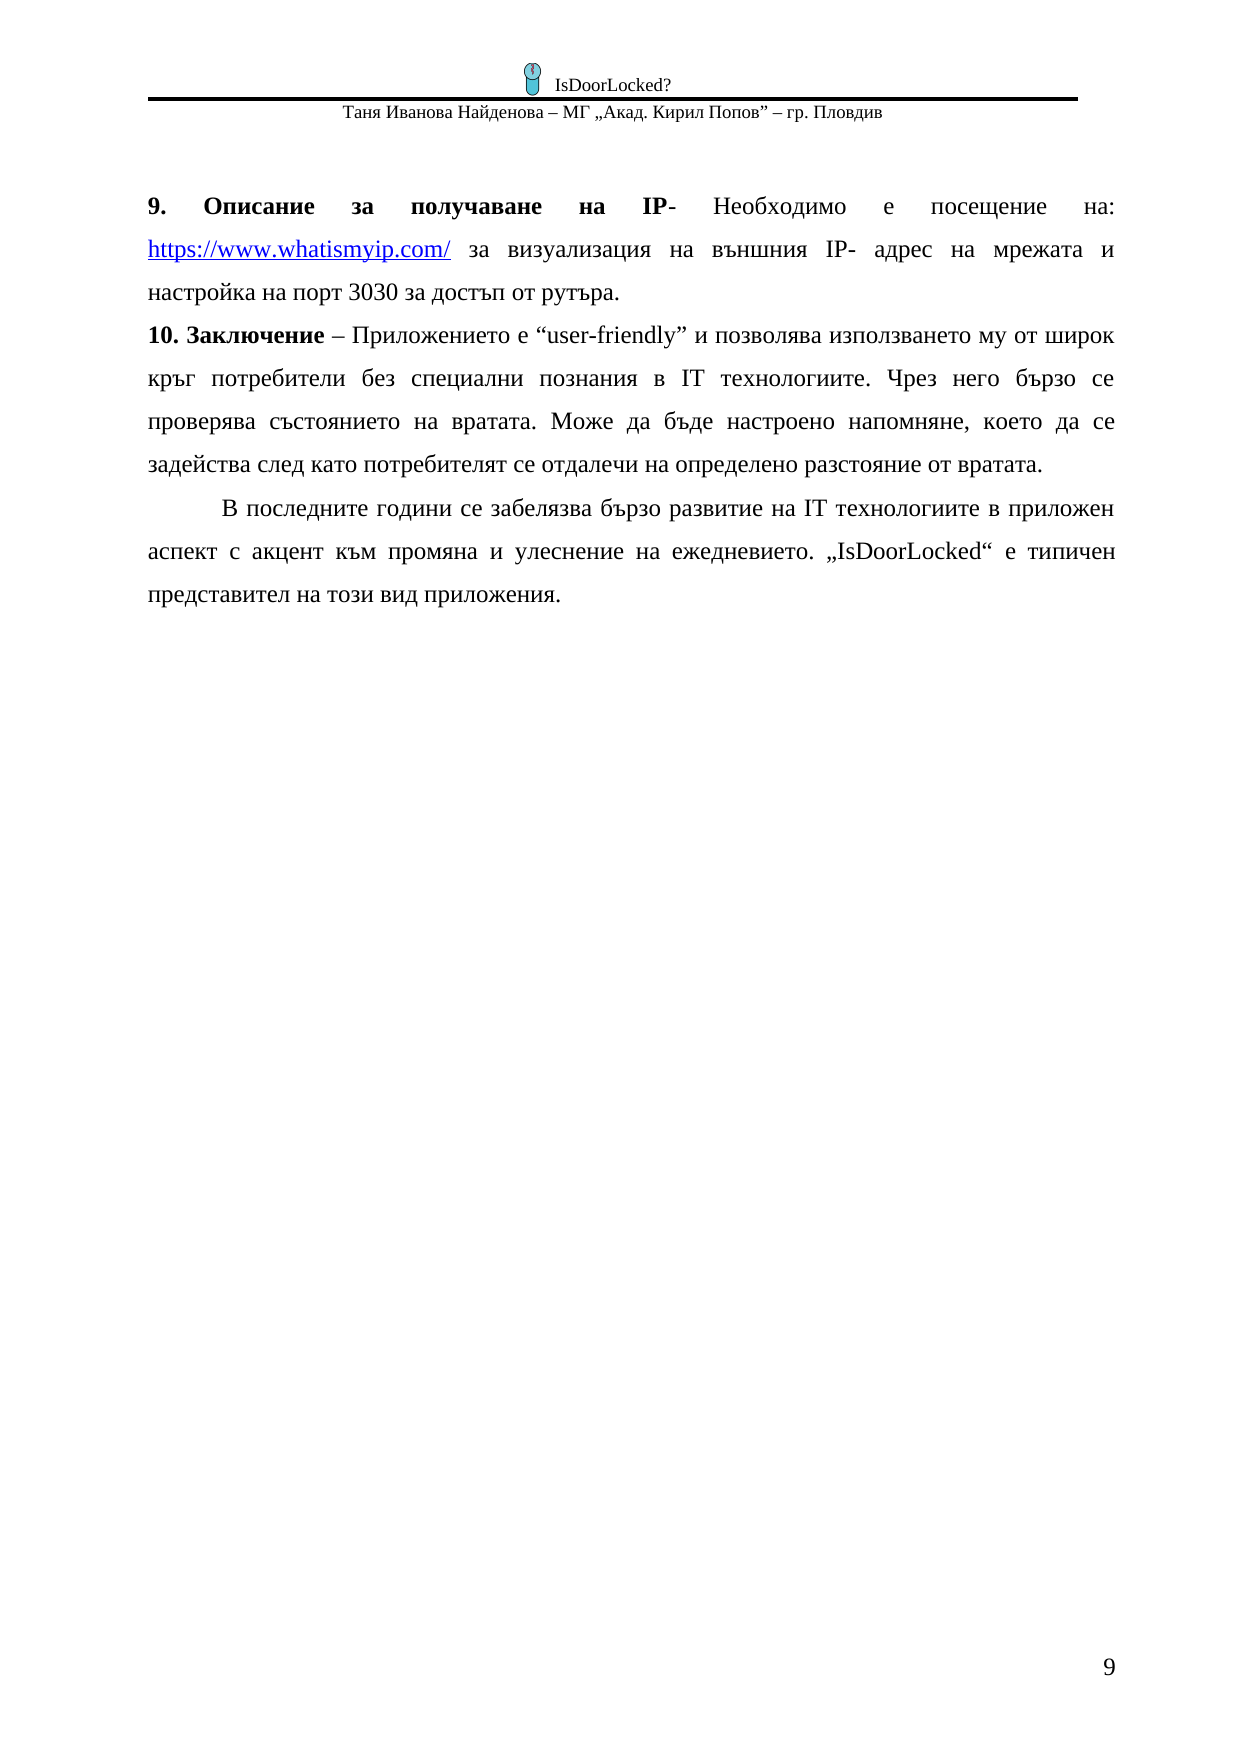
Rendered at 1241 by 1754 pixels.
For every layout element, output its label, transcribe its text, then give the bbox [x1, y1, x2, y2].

text 10. Заключение – Приложението е “user-friendly” и позволява използването му от широк кръг потребители без специални познания в IT технологиите. Чрез него бързо се проверява състоянието на вратата. Може да бъде настроено напомняне, което да се задейства след като потребителят се отдалечи на определено разстояние от вратата. [148, 320, 1116, 478]
text 9. Описание за получаване на IP- Необходимо е посещение на: https://www.whatismyip.com/ за визуализация на външния IP- адрес на мрежата и настройка на порт 3030 за достъп от рутъра. [148, 191, 1116, 306]
text В последните години се забелязва бързо развитие на IT технологиите в приложен аспект с акцент към промяна и улеснение на ежедневието. „IsDoorLocked“ е типичен представител на този вид приложения. [148, 493, 1116, 608]
picture [516, 63, 549, 96]
